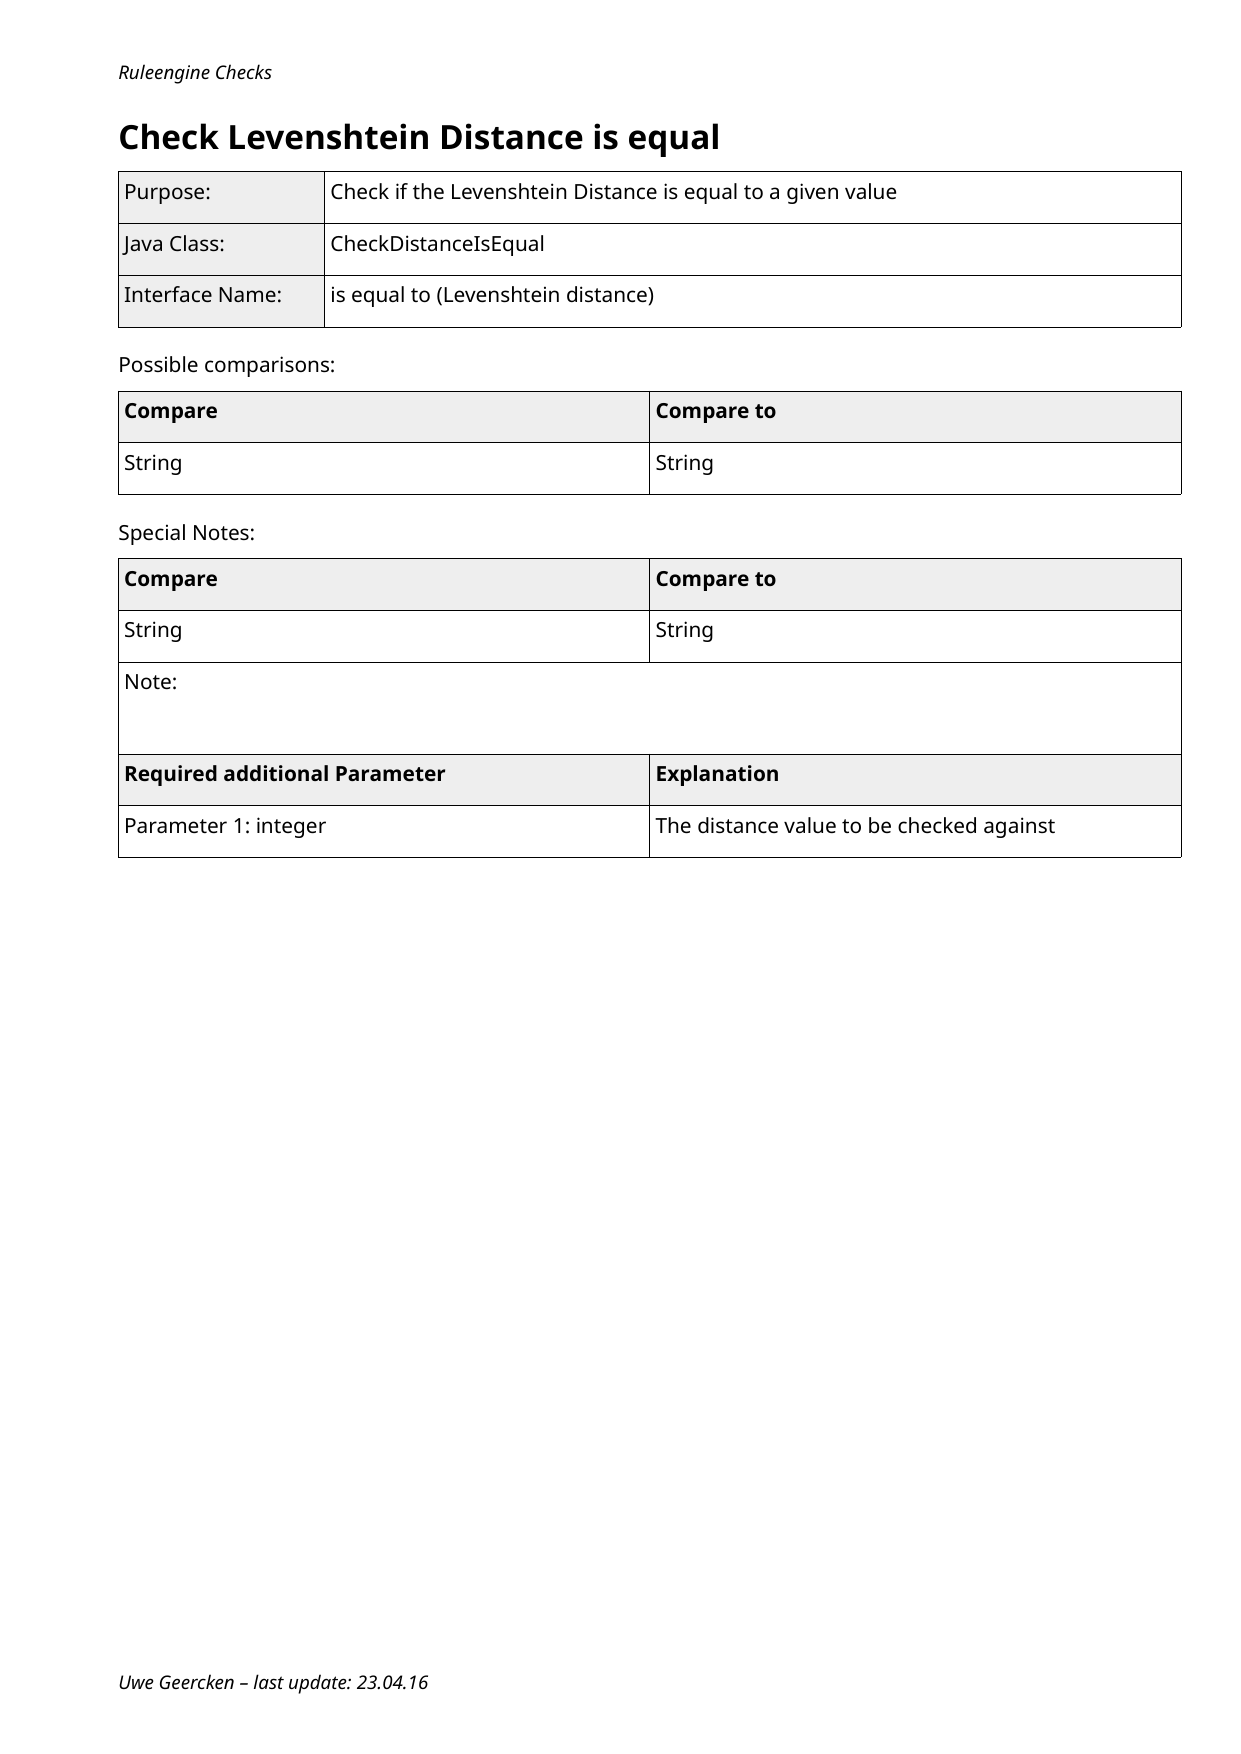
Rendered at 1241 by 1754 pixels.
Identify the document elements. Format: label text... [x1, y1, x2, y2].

text Check Levenshtein Distance is equal [118, 114, 1181, 159]
table_cell Java Class: [119, 224, 324, 275]
table_cell String [119, 443, 649, 494]
table_cell String [650, 443, 1181, 494]
table_cell CheckDistanceIsEqual [325, 224, 1181, 275]
table_cell Interface Name: [119, 276, 324, 327]
table_cell is equal to (Levenshtein distance) [325, 276, 1181, 327]
text Special Notes: [118, 518, 1181, 546]
text Possible comparisons: [118, 350, 1181, 379]
table_cell The distance value to be checked against [650, 806, 1181, 857]
table_cell String [119, 611, 649, 662]
table_cell Parameter 1: integer [119, 806, 649, 857]
table_header Compare to [650, 392, 1181, 442]
table_header Compare to [650, 559, 1181, 610]
table_header Compare [119, 392, 649, 442]
table_cell String [650, 611, 1181, 662]
table_header Compare [119, 559, 649, 610]
table_header Check if the Levenshtein Distance is equal to a given value [325, 172, 1181, 223]
table_header Purpose: [119, 172, 324, 223]
table_cell Required additional Parameter [119, 755, 649, 805]
table_cell Explanation [650, 755, 1181, 805]
table_cell Note: [119, 663, 1181, 753]
